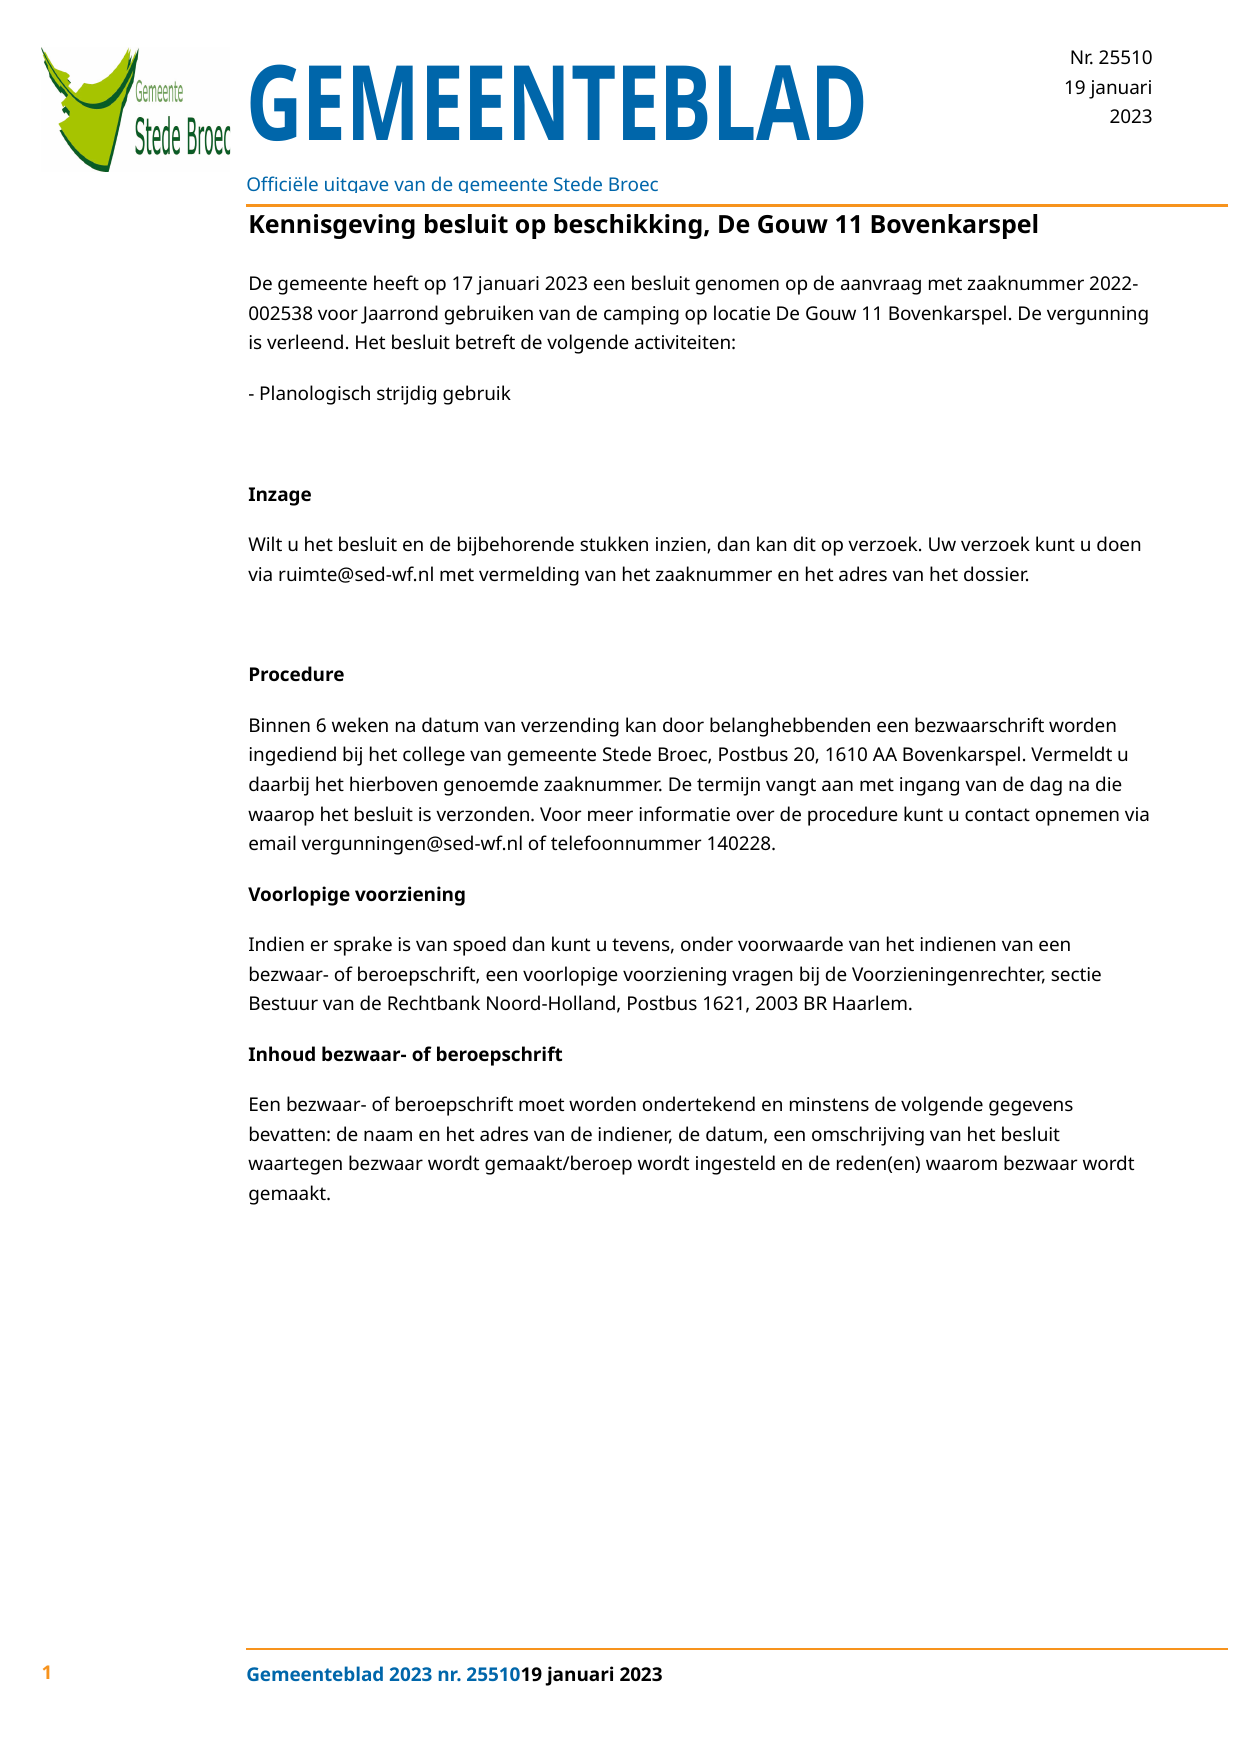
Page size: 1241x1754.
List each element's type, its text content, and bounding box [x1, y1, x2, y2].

picture [41, 47, 231, 172]
text Kennisgeving besluit op beschikking, De Gouw 11 Bovenkarspel [248, 207, 1152, 241]
text De gemeente heeft op 17 januari 2023 een besluit genomen op de aanvraag met zaaknummer 2022-002538 voor Jaarrond gebruiken van de camping op locatie De Gouw 11 Bovenkarspel. De vergunning is verleend. Het besluit betreft de volgende activiteiten: [248, 270, 1152, 355]
text Procedure [248, 662, 1152, 687]
text Een bezwaar- of beroepschrift moet worden ondertekend en minstens de volgende gegevens bevatten: de naam en het adres van de indiener, de datum, een omschrijving van het besluit waartegen bezwaar wordt gemaakt/beroep wordt ingesteld en de reden(en) waarom bezwaar wordt gemaakt. [248, 1091, 1152, 1206]
text Wilt u het besluit en de bijbehorende stukken inzien, dan kan dit op verzoek. Uw verzoek kunt u doen via ruimte@sed-wf.nl met vermelding van het zaaknummer en het adres van het dossier. [248, 531, 1152, 586]
text - Planologisch strijdig gebruik [248, 380, 1152, 406]
text Voorlopige voorziening [248, 881, 1152, 906]
text Indien er sprake is van spoed dan kunt u tevens, onder voorwaarde van het indienen van een bezwaar- of beroepschrift, een voorlopige voorziening vragen bij de Voorzieningenrechter, sectie Bestuur van de Rechtbank Noord-Holland, Postbus 1621, 2003 BR Haarlem. [248, 931, 1152, 1016]
text Binnen 6 weken na datum van verzending kan door belanghebbenden een bezwaarschrift worden ingediend bij het college van gemeente Stede Broec, Postbus 20, 1610 AA Bovenkarspel. Vermeldt u daarbij het hierboven genoemde zaaknummer. De termijn vangt aan met ingang van de dag na die waarop het besluit is verzonden. Voor meer informatie over de procedure kunt u contact opnemen via email vergunningen@sed-wf.nl of telefoonnummer 140228. [248, 712, 1152, 856]
text Inzage [248, 481, 1152, 506]
text Inhoud bezwaar- of beroepschrift [248, 1041, 1152, 1066]
